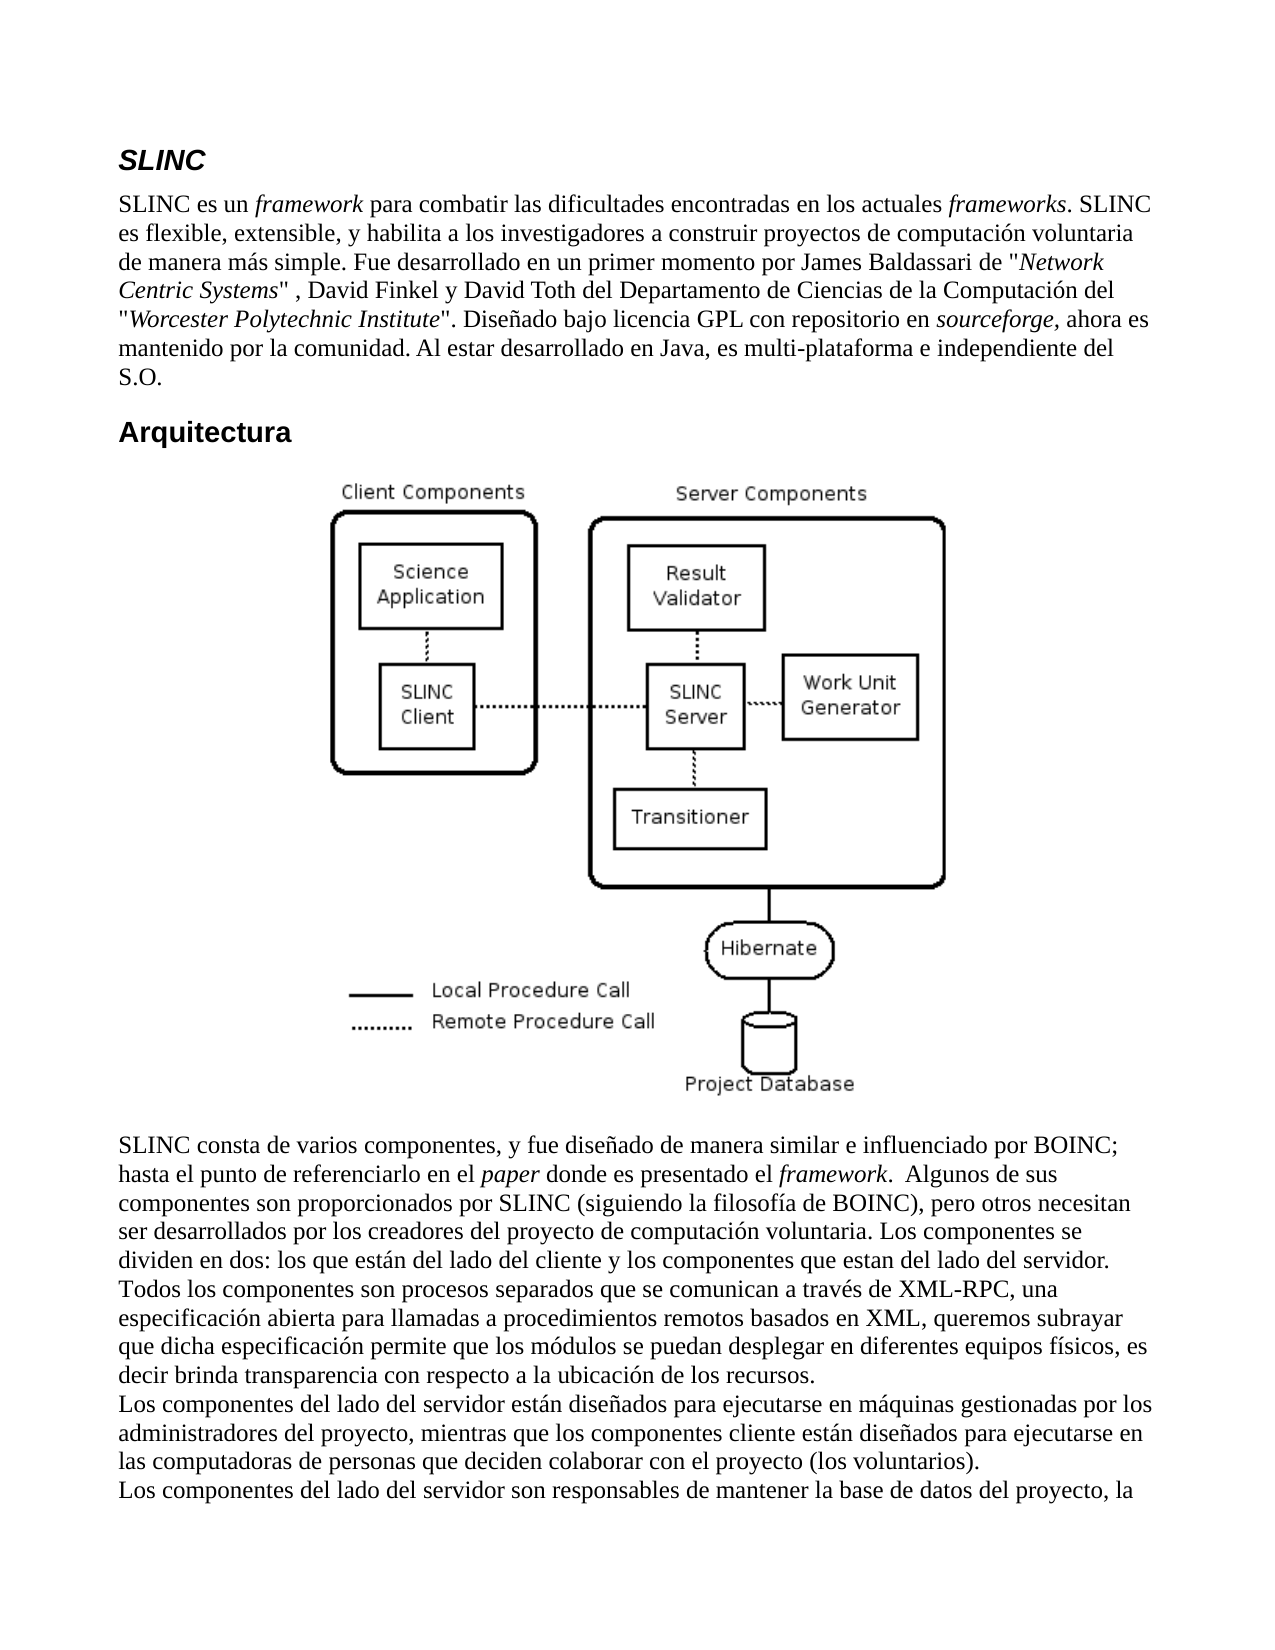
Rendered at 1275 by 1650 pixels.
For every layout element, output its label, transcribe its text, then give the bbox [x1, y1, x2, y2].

subtitle Arquitectura [118, 415, 1157, 449]
picture [329, 482, 946, 1102]
subtitle SLINC [118, 143, 1157, 177]
text SLINC es un framework para combatir las dificultades encontradas en los actuales frameworks. SLINC es flexible, extensible, y habilita a los investigadores a construir proyectos de computación voluntaria de manera más simple. Fue desarrollado en un primer momento por James Baldassari de "Network Centric Systems" , David Finkel y David Toth del Departamento de Ciencias de la Computación del "Worcester Polytechnic Institute". Diseñado bajo licencia GPL con repositorio en sourceforge, ahora es mantenido por la comunidad. Al estar desarrollado en Java, es multi-plataforma e independiente del S.O. [118, 189, 1157, 390]
text Los componentes del lado del servidor son responsables de mantener la base de datos del proyecto, la [118, 1475, 1157, 1504]
text SLINC consta de varios componentes, y fue diseñado de manera similar e influenciado por BOINC; hasta el punto de referenciarlo en el paper donde es presentado el framework. Algunos de sus componentes son proporcionados por SLINC (siguiendo la filosofía de BOINC), pero otros necesitan ser desarrollados por los creadores del proyecto de computación voluntaria. Los componentes se dividen en dos: los que están del lado del cliente y los componentes que estan del lado del servidor. Todos los componentes son procesos separados que se comunican a través de XML-RPC, una especificación abierta para llamadas a procedimientos remotos basados en XML, queremos subrayar que dicha especificación permite que los módulos se puedan desplegar en diferentes equipos físicos, es decir brinda transparencia con respecto a la ubicación de los recursos. [118, 1130, 1157, 1389]
text Los componentes del lado del servidor están diseñados para ejecutarse en máquinas gestionadas por los administradores del proyecto, mientras que los componentes cliente están diseñados para ejecutarse en las computadoras de personas que deciden colaborar con el proyecto (los voluntarios). [118, 1389, 1157, 1475]
